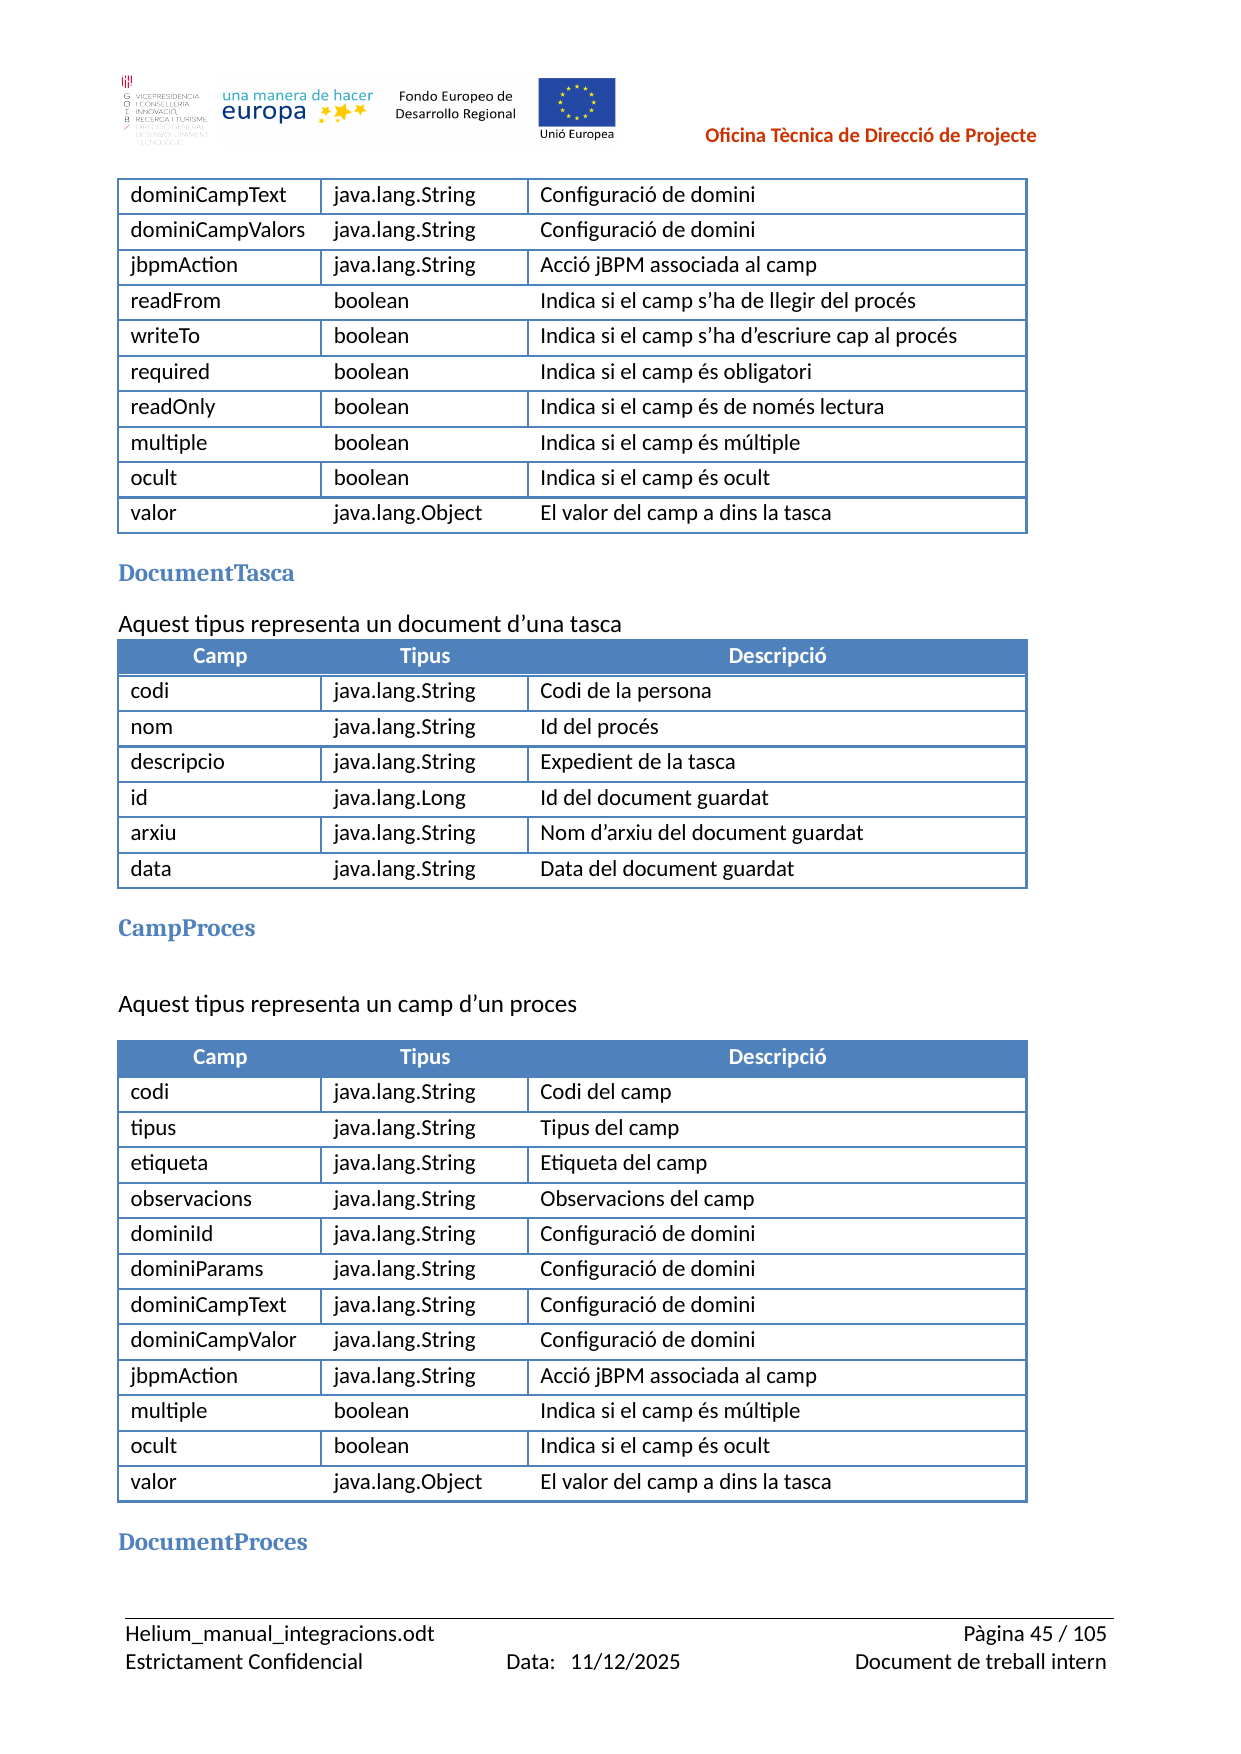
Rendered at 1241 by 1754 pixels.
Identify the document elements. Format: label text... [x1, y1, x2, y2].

table_cell Indica si el camp és ocult [529, 1432, 1025, 1465]
table_cell nom [119, 712, 321, 745]
table_cell readFrom [119, 286, 321, 319]
table_cell dominiCampValors [119, 215, 321, 248]
text DocumentTasca [118, 559, 1122, 588]
picture [118, 73, 213, 147]
table_cell etiqueta [119, 1148, 320, 1182]
table_cell boolean [321, 428, 528, 461]
table_cell El valor del camp a dins la tasca [528, 499, 1025, 532]
table_cell dominiParams [119, 1255, 321, 1288]
table_cell valor [119, 499, 321, 532]
table_cell Tipus del camp [528, 1113, 1025, 1146]
table_cell boolean [322, 321, 527, 355]
table_cell Indica si el camp és obligatori [528, 357, 1025, 390]
table_cell codi [119, 1078, 320, 1111]
table_cell Id del procés [528, 712, 1025, 745]
table_cell java.lang.String [322, 1148, 527, 1182]
table_cell Configuració de domini [529, 1219, 1025, 1252]
table_cell Codi del camp [529, 1078, 1025, 1111]
table_cell java.lang.String [321, 1255, 528, 1288]
picture [219, 73, 621, 147]
table_cell java.lang.String [322, 180, 527, 213]
table_cell Id del document guardat [528, 783, 1025, 816]
table_cell java.lang.String [321, 1325, 528, 1359]
table_cell java.lang.String [322, 1219, 527, 1252]
table_cell Indica si el camp és de només lectura [529, 392, 1025, 426]
table_cell Etiqueta del camp [529, 1148, 1025, 1182]
table_cell Indica si el camp és ocult [529, 463, 1025, 496]
table_cell Codi de la persona [529, 677, 1025, 710]
table_header Camp [119, 1042, 321, 1075]
table_cell jbpmAction [119, 1361, 320, 1394]
table_cell java.lang.String [321, 1113, 528, 1146]
table_cell java.lang.String [322, 1290, 527, 1323]
table_cell boolean [321, 1396, 528, 1429]
table_cell data [119, 854, 321, 887]
table_cell writeTo [119, 321, 320, 355]
table_cell java.lang.String [322, 677, 527, 710]
table_cell java.lang.String [322, 1078, 527, 1111]
table_cell java.lang.String [322, 1361, 527, 1394]
table_cell jbpmAction [119, 251, 320, 284]
table_cell boolean [322, 1432, 527, 1465]
table_cell Configuració de domini [528, 1325, 1025, 1359]
table_cell java.lang.String [321, 215, 528, 248]
table_cell Indica si el camp és múltiple [528, 428, 1025, 461]
table_cell java.lang.Object [321, 499, 528, 532]
table_cell java.lang.String [322, 748, 527, 781]
table_cell dominiId [119, 1219, 320, 1252]
table_cell Indica si el camp s’ha de llegir del procés [528, 286, 1025, 319]
table_cell dominiCampText [119, 1290, 320, 1323]
table_cell java.lang.Object [321, 1467, 528, 1500]
text DocumentProces [118, 1527, 1122, 1556]
table_cell Configuració de domini [529, 1290, 1025, 1323]
table_cell Indica si el camp és múltiple [528, 1396, 1025, 1429]
table_cell ocult [119, 463, 320, 496]
table_cell Indica si el camp s’ha d’escriure cap al procés [529, 321, 1025, 355]
table_cell readOnly [119, 392, 320, 426]
table_cell ocult [119, 1432, 320, 1465]
table_cell required [119, 357, 321, 390]
table_cell java.lang.String [322, 251, 527, 284]
table_cell multiple [119, 1396, 321, 1429]
table_header Camp [119, 641, 321, 674]
table_cell Configuració de domini [529, 180, 1025, 213]
table_header Tipus [321, 1042, 528, 1075]
table_cell Acció jBPM associada al camp [529, 251, 1025, 284]
table_cell boolean [322, 392, 527, 426]
table_cell boolean [321, 357, 528, 390]
table_cell Data del document guardat [528, 854, 1025, 887]
table_cell java.lang.String [321, 854, 528, 887]
table_cell Acció jBPM associada al camp [529, 1361, 1025, 1394]
table_cell valor [119, 1467, 321, 1500]
text CampProces [118, 914, 1122, 943]
table_cell arxiu [119, 818, 320, 852]
table_cell El valor del camp a dins la tasca [528, 1467, 1025, 1500]
table_cell java.lang.String [322, 818, 527, 852]
table_cell Configuració de domini [528, 215, 1025, 248]
table_cell dominiCampText [119, 180, 320, 213]
table_cell java.lang.String [321, 712, 528, 745]
table_cell java.lang.String [321, 1184, 528, 1217]
text Aquest tipus representa un camp d’un proces [118, 989, 1122, 1019]
table_cell boolean [321, 286, 528, 319]
table_cell codi [119, 677, 320, 710]
table_cell Expedient de la tasca [529, 748, 1025, 781]
table_cell id [119, 783, 321, 816]
table_cell Configuració de domini [528, 1255, 1025, 1288]
table_cell multiple [119, 428, 321, 461]
text Aquest tipus representa un document d’una tasca [118, 608, 1122, 639]
table_cell dominiCampValor [119, 1325, 321, 1359]
table_header Descripció [528, 641, 1025, 674]
table_cell Observacions del camp [528, 1184, 1025, 1217]
table_cell boolean [322, 463, 527, 496]
table_cell observacions [119, 1184, 321, 1217]
table_cell tipus [119, 1113, 321, 1146]
table_cell java.lang.Long [321, 783, 528, 816]
table_cell Nom d’arxiu del document guardat [529, 818, 1025, 852]
table_header Tipus [321, 641, 528, 674]
table_header Descripció [528, 1042, 1025, 1075]
table_cell descripcio [119, 748, 320, 781]
